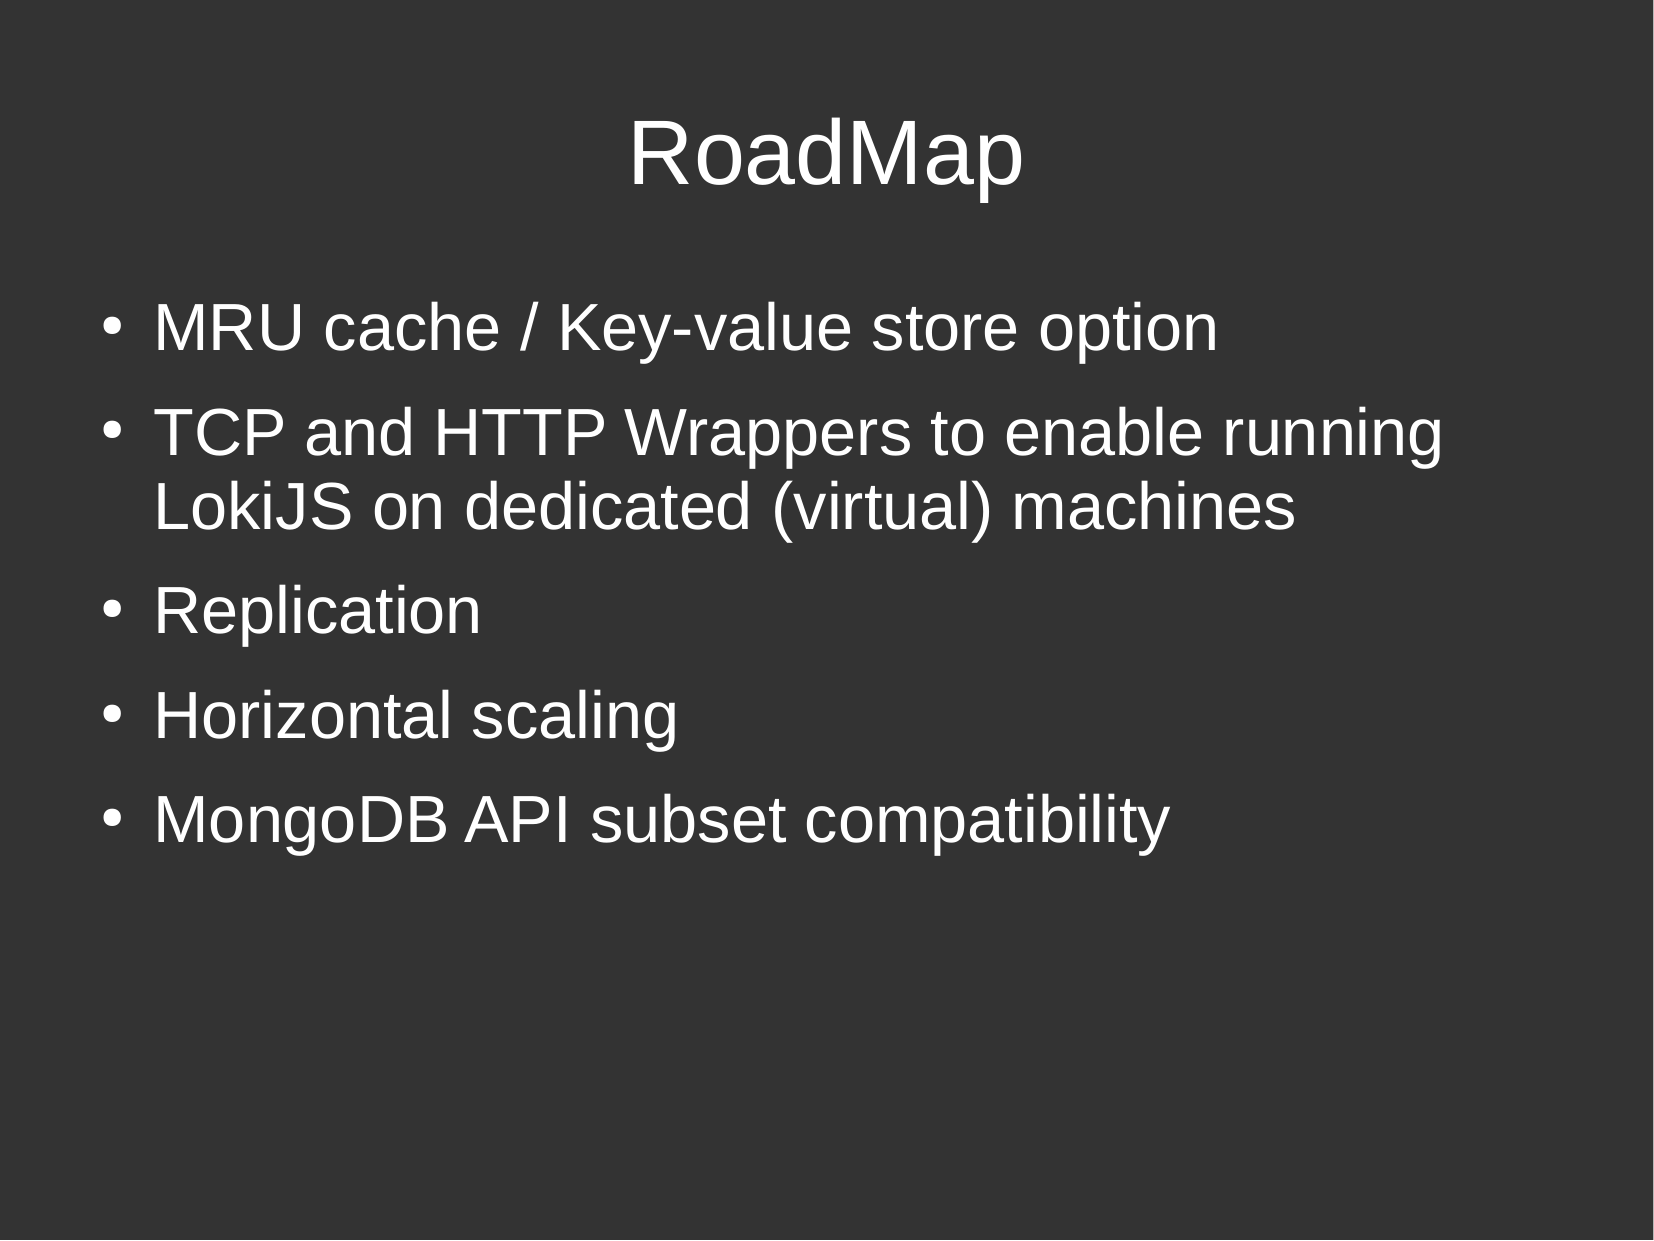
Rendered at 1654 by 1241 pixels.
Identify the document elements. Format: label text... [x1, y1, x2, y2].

list MRU cache / Key-value store option TCP and HTTP Wrappers to enable running LokiJS on dedicated (virtual) machines Replication Horizontal scaling MongoDB API subset compatibility [82, 290, 1571, 1010]
title RoadMap [82, 49, 1571, 257]
